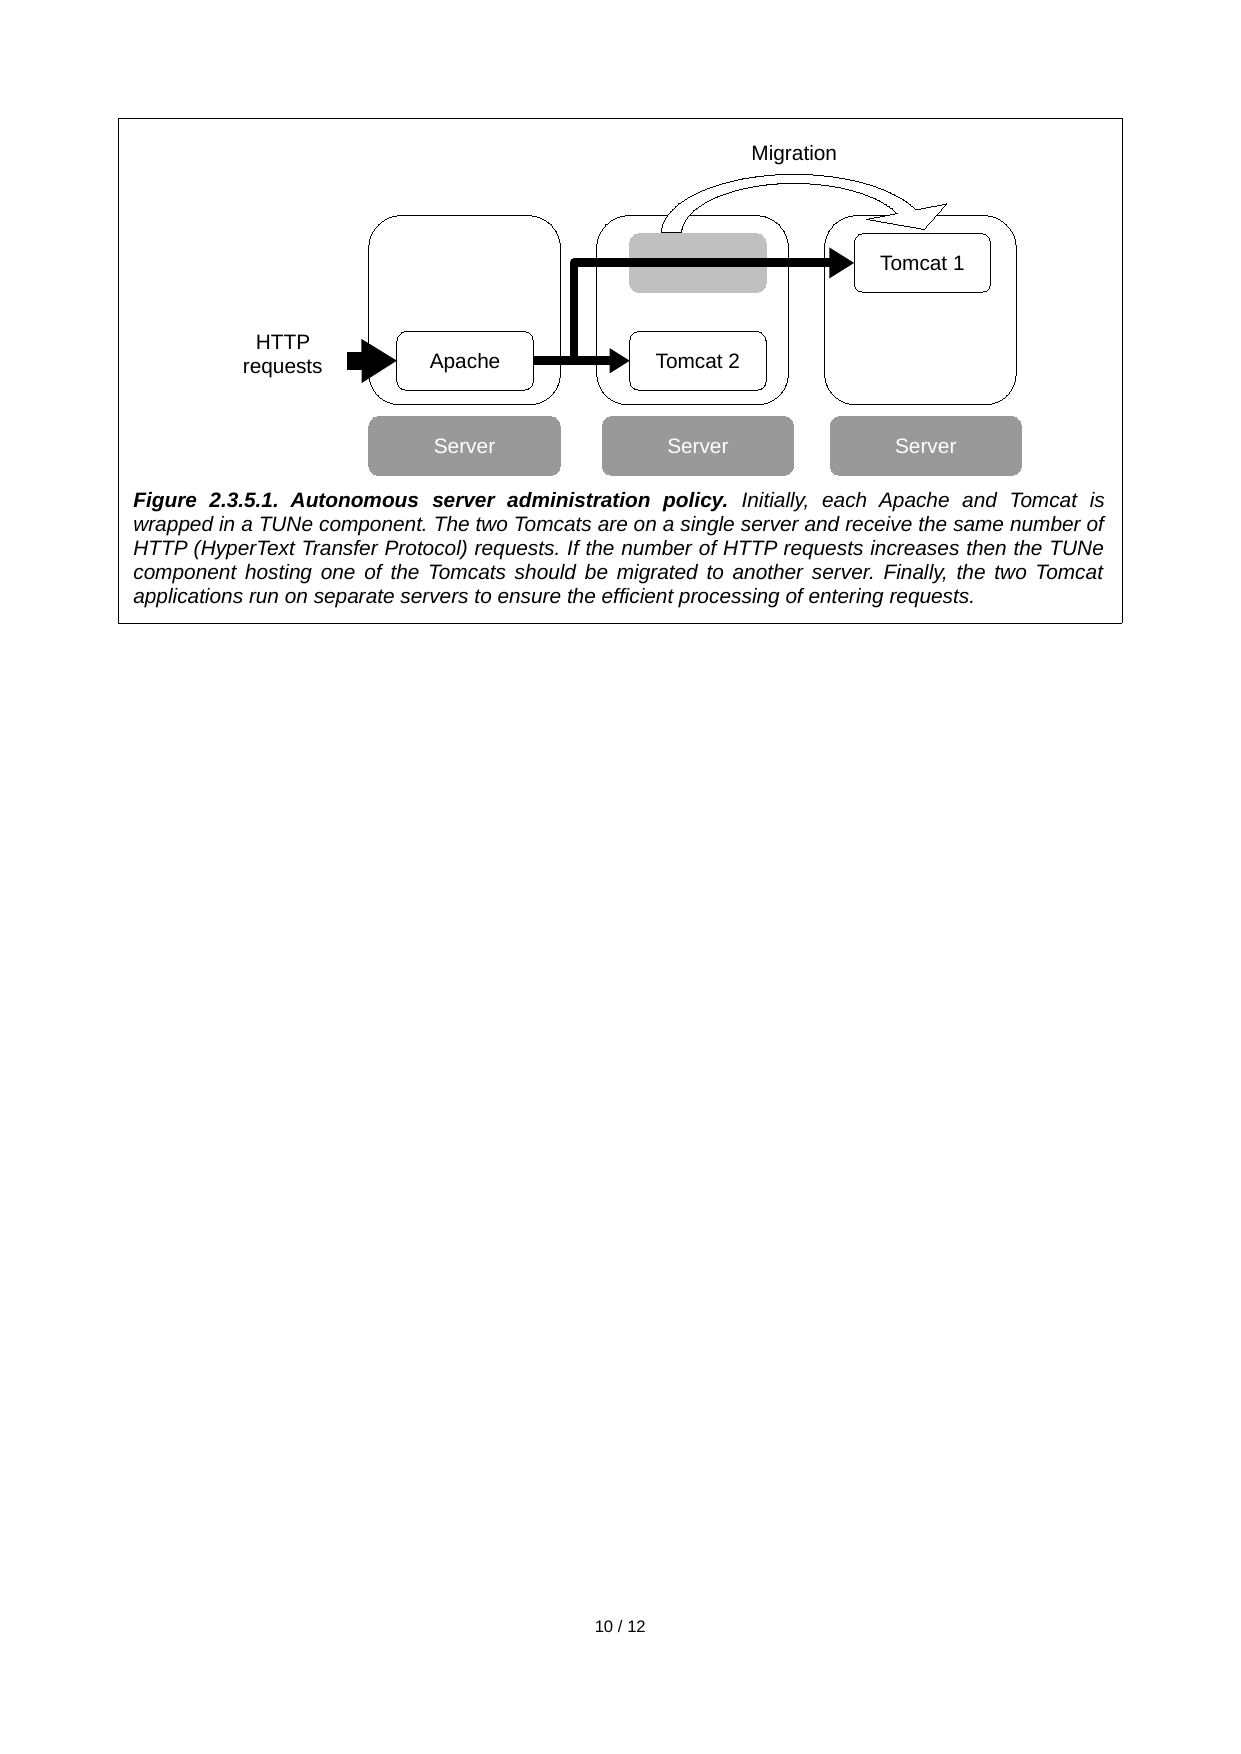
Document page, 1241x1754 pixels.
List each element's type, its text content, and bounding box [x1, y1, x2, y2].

text Figure 2.3.5.1. Autonomous server administration policy. Initially, each Apache and Tomcat is wrapped in a TUNe component. The two Tomcats are on a single server and receive the same number of HTTP (HyperText Transfer Protocol) requests. If the number of HTTP requests increases then the TUNe component hosting one of the Tomcats should be migrated to another server. Finally, the two Tomcat applications run on separate servers to ensure the efficient processing of entering requests. [119, 473, 1122, 623]
